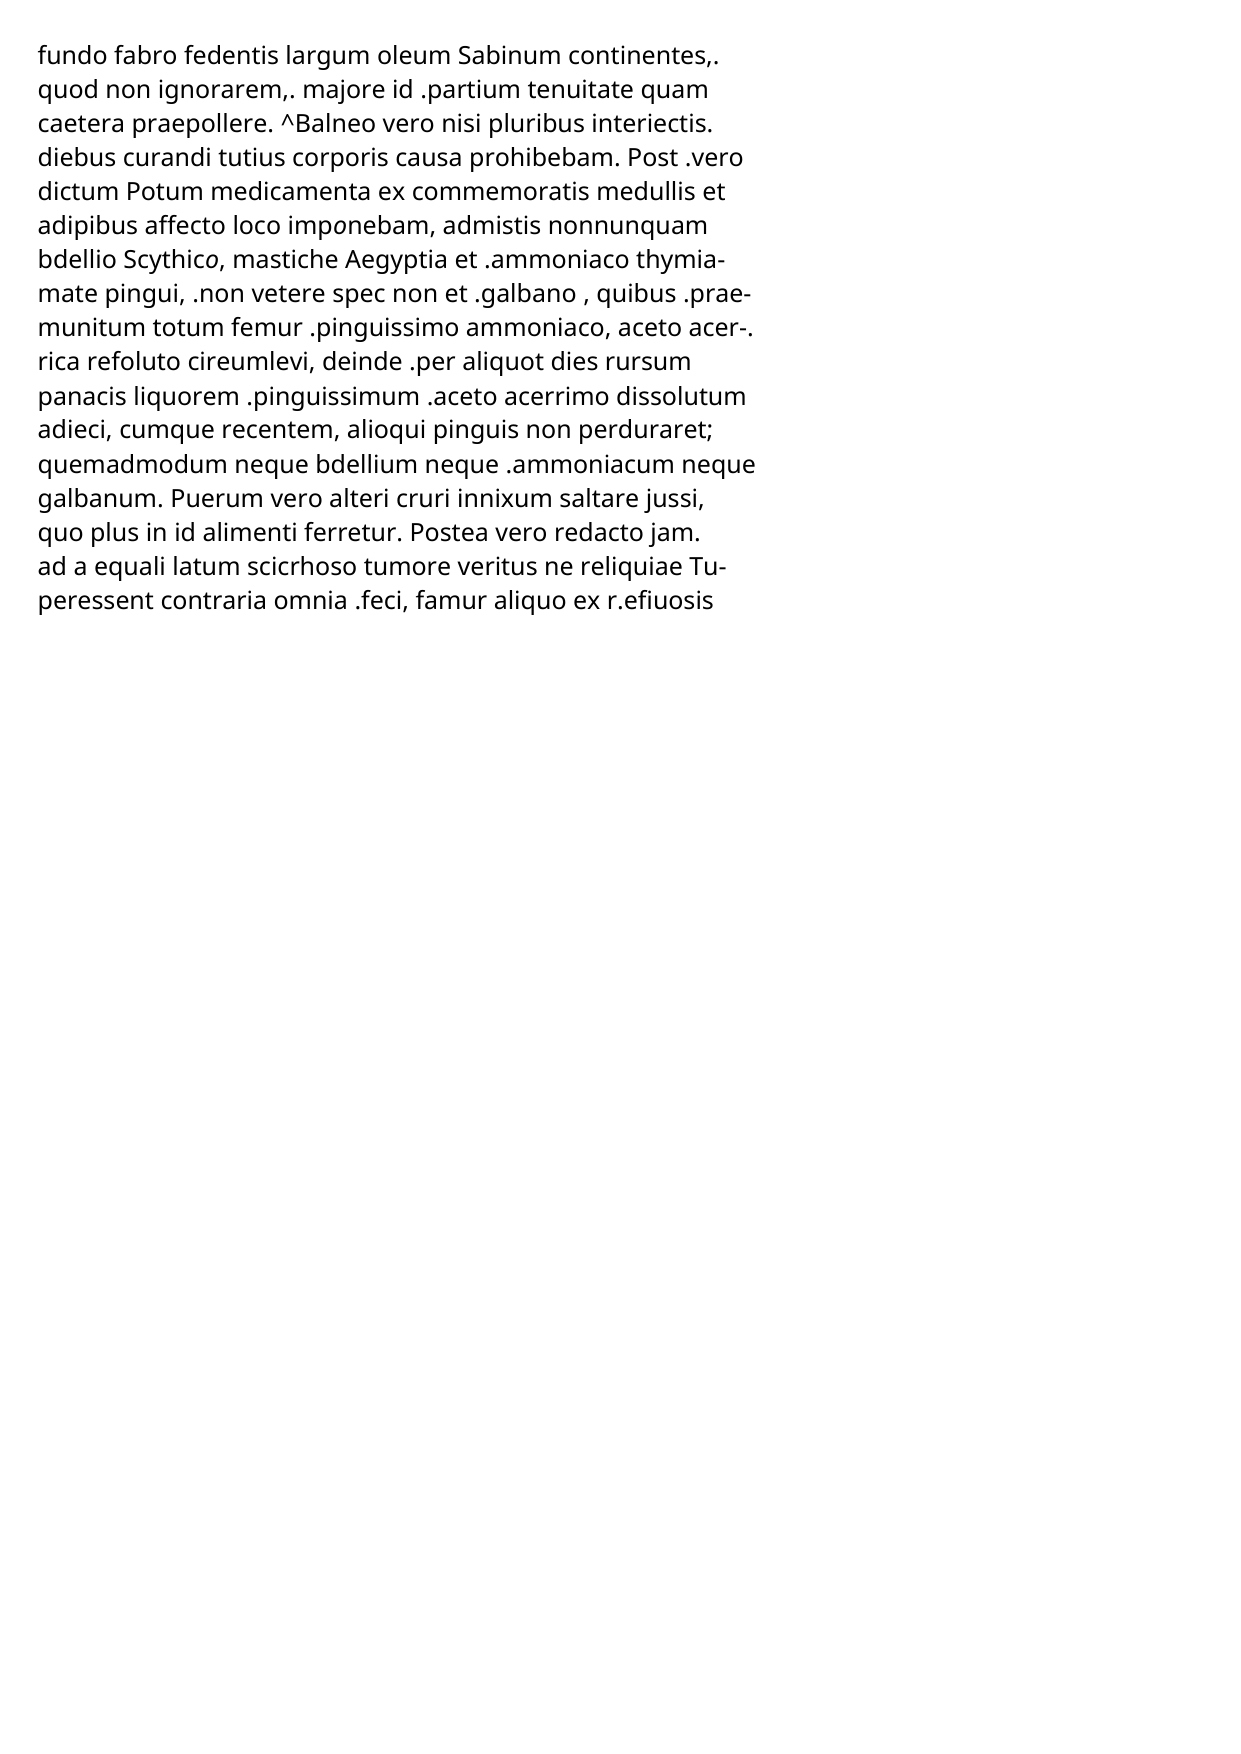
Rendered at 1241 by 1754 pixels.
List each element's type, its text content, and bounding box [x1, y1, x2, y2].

text fundo fabro fedentis largum oleum Sabinum continentes,. quod non ignorarem,. majore id .partium tenuitate quam caetera praepollere. ^Balneo vero nisi pluribus interiectis. diebus curandi tutius corporis causa prohibebam. Post .vero dictum Potum medicamenta ex commemoratis medullis et adipibus affecto loco imponebam, admistis nonnunquam bdellio Scythico, mastiche Aegyptia et .ammoniaco thymia- mate pingui, .non vetere spec non et .galbano , quibus .prae- munitum totum femur .pinguissimo ammoniaco, aceto acer-. rica refoluto cireumlevi, deinde .per aliquot dies rursum panacis liquorem .pinguissimum .aceto acerrimo dissolutum adieci, cumque recentem, alioqui pinguis non perduraret; quemadmodum neque bdellium neque .ammoniacum neque galbanum. Puerum vero alteri cruri innixum saltare jussi, quo plus in id alimenti ferretur. Postea vero redacto jam. ad a equali latum scicrhoso tumore veritus ne reliquiae Tu- peressent contraria omnia .feci, famur aliquo ex r.efiuosis [37, 37, 1203, 617]
